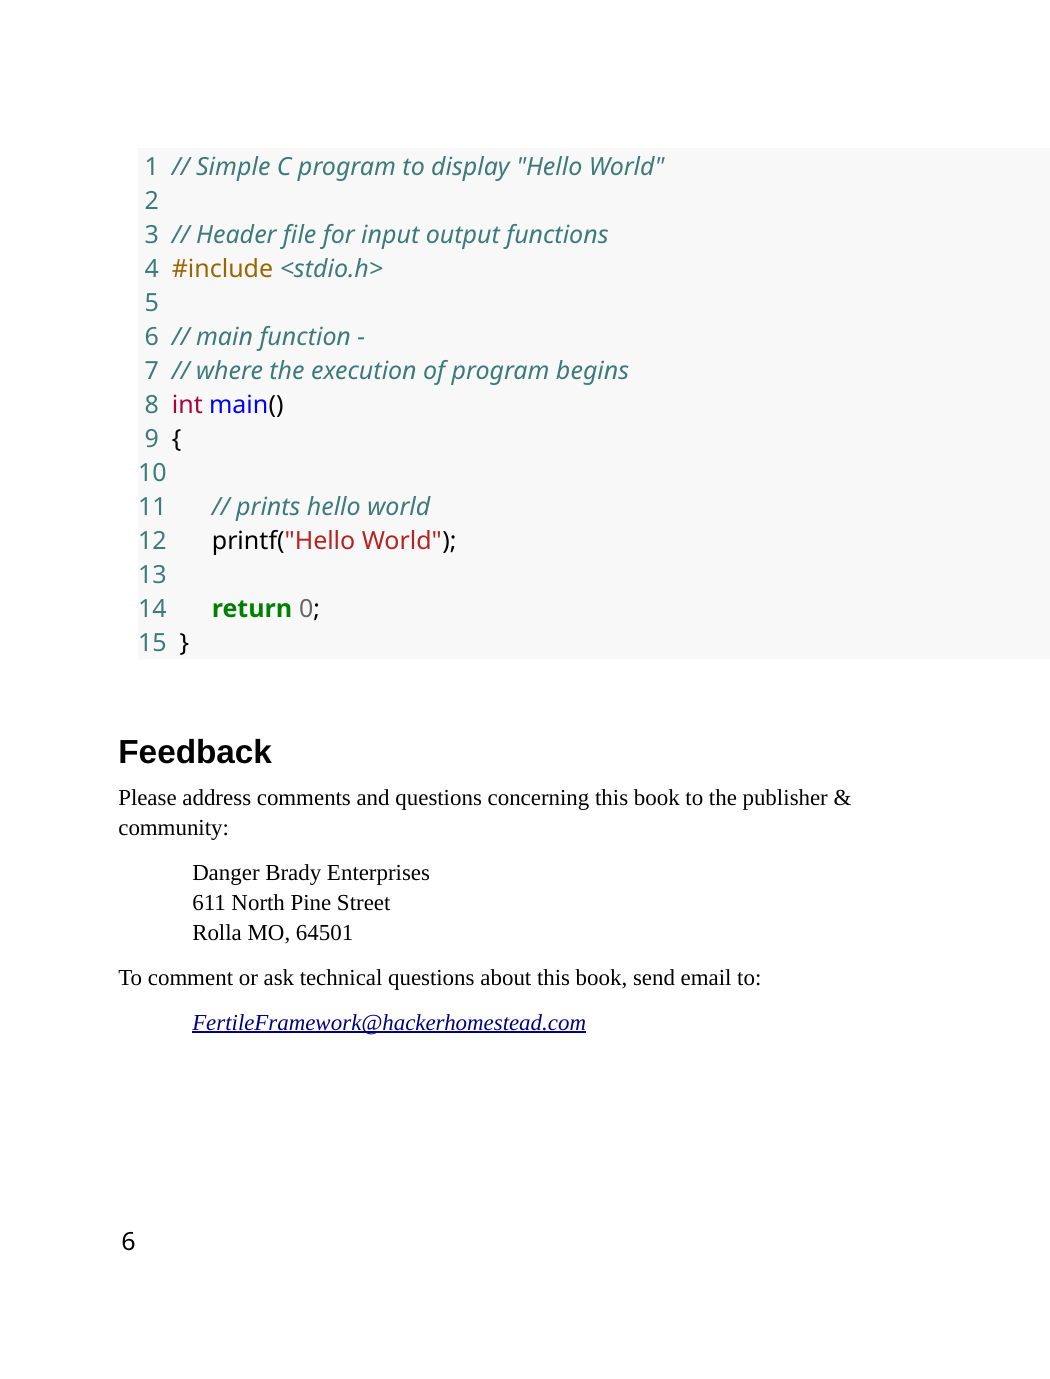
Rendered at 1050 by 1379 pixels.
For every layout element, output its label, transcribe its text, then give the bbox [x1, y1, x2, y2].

text Danger Brady Enterprises 611 North Pine Street Rolla MO, 64501 [118, 858, 932, 945]
subtitle Feedback [118, 733, 932, 771]
text FertileFramework@hackerhomestead.com [118, 1008, 932, 1035]
text To comment or ask technical questions about this book, send email to: [118, 964, 932, 990]
text Please address comments and questions concerning this book to the publisher & community: [118, 783, 932, 840]
